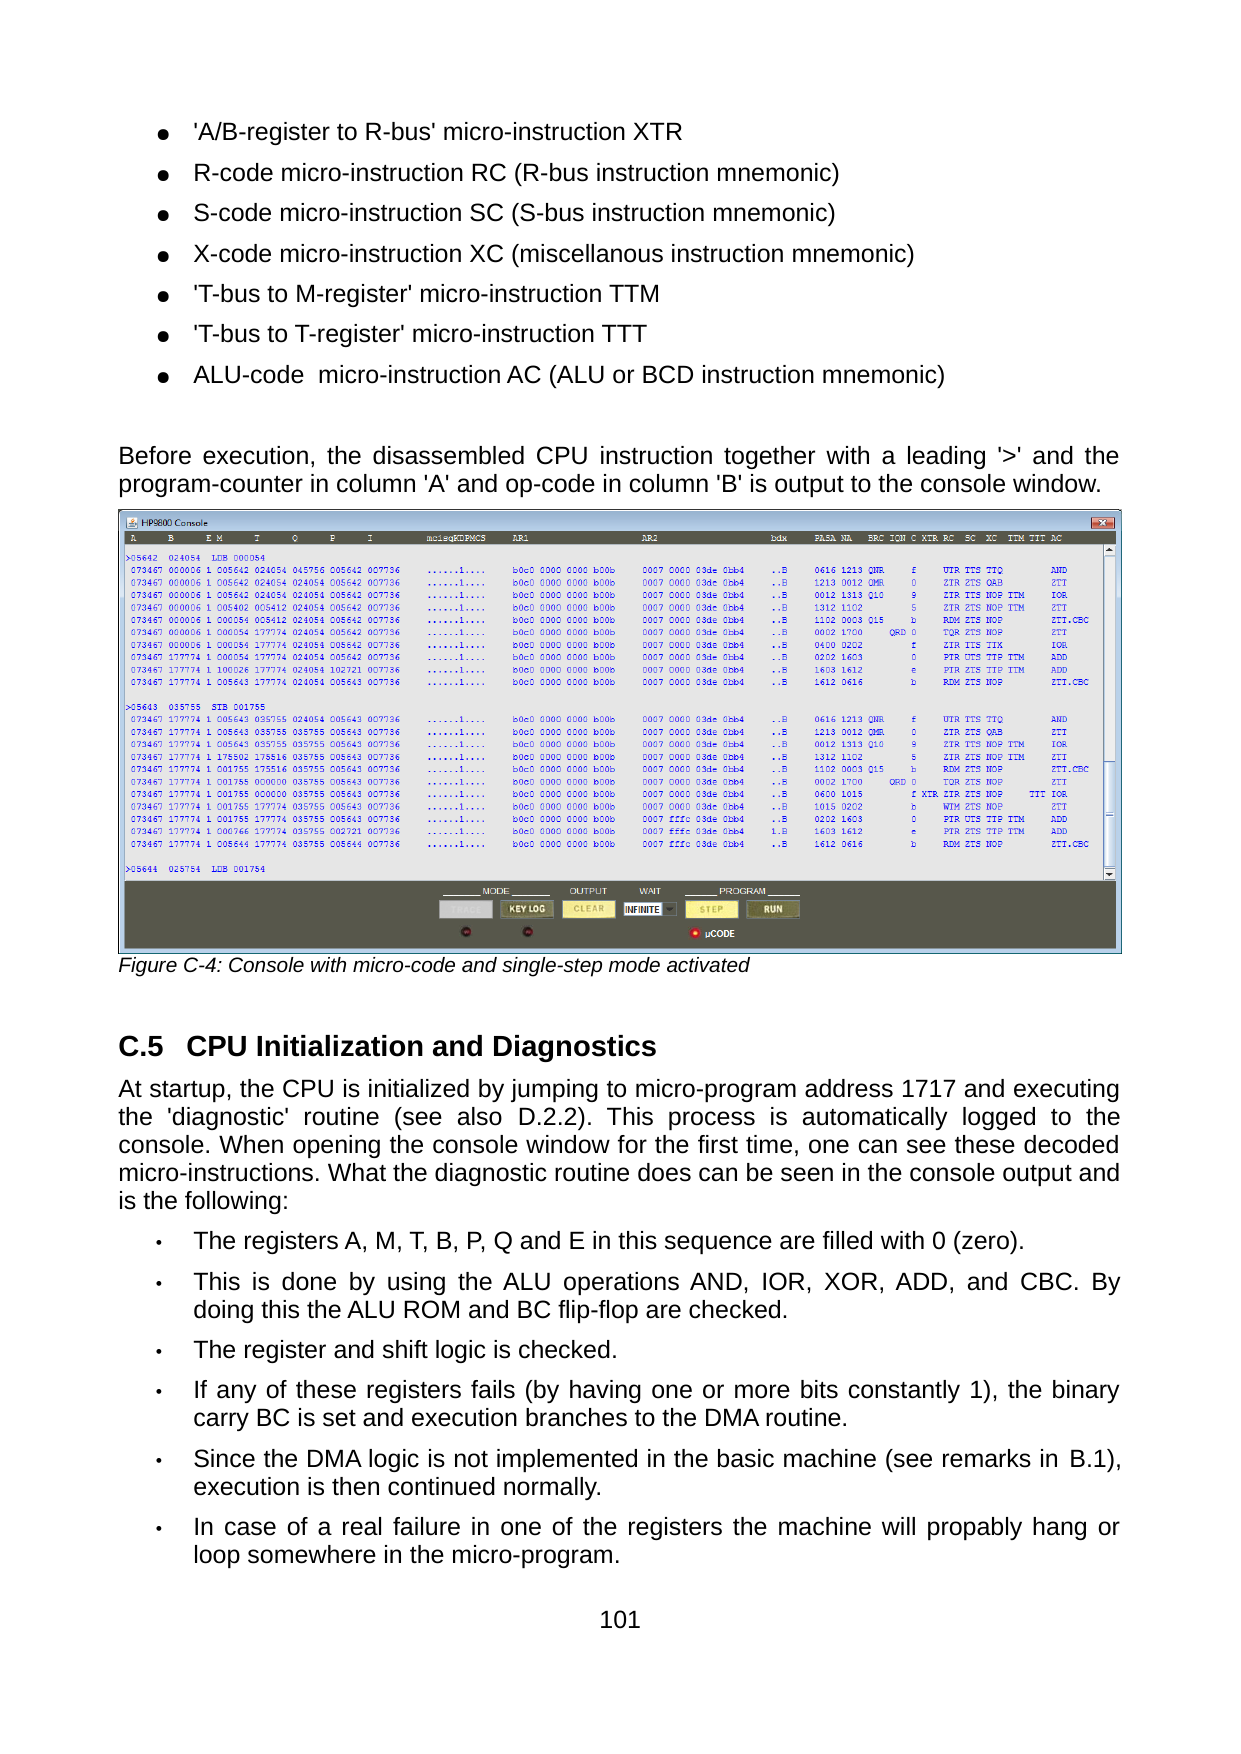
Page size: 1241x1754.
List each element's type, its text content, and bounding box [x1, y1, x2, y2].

text At startup, the CPU is initialized by jumping to micro-program address 1717 and executing the 'diagnostic' routine (see also D.2.2). This process is automatically logged to the console. When opening the console window for the first time, one can see these decoded micro-instructions. What the diagnostic routine does can be seen in the console output and is the following: [118, 1075, 1122, 1214]
list 'A/B-register to R-bus' micro-instruction XTR [156, 118, 1122, 146]
list The registers A, M, T, B, P, Q and E in this sequence are filled with 0 (zero). [156, 1227, 1122, 1255]
list The register and shift logic is checked. [156, 1336, 1122, 1364]
text Before execution, the disassembled CPU instruction together with a leading '>' and the program-counter in column 'A' and op-code in column 'B' is output to the console window. [118, 441, 1122, 497]
list Since the DMA logic is not implemented in the basic machine (see remarks in B.1), execution is then continued normally. [156, 1444, 1122, 1500]
list S-code micro-instruction SC (S-bus instruction mnemonic) [156, 199, 1122, 227]
list This is done by using the ALU operations AND, IOR, XOR, ADD, and CBC. By doing this the ALU ROM and BC flip-flop are checked. [156, 1267, 1122, 1323]
list R-code micro-instruction RC (R-bus instruction mnemonic) [156, 158, 1122, 186]
list 'T-bus to T-register' micro-instruction TTT [156, 320, 1122, 348]
picture [118, 509, 1122, 954]
list If any of these registers fails (by having one or more bits constantly 1), the binary carry BC is set and execution branches to the DMA routine. [156, 1376, 1122, 1432]
list In case of a real failure in one of the registers the machine will propably hang or loop somewhere in the micro-program. [156, 1513, 1122, 1569]
list X-code micro-instruction XC (miscellanous instruction mnemonic) [156, 239, 1122, 267]
subtitle CPU Initialization and Diagnostics [118, 1030, 1122, 1062]
text Figure C-4: Console with micro-code and single-step mode activated [118, 954, 1122, 977]
list ALU-code micro-instruction AC (ALU or BCD instruction mnemonic) [156, 361, 1122, 388]
list 'T-bus to M-register' micro-instruction TTM [156, 280, 1122, 308]
